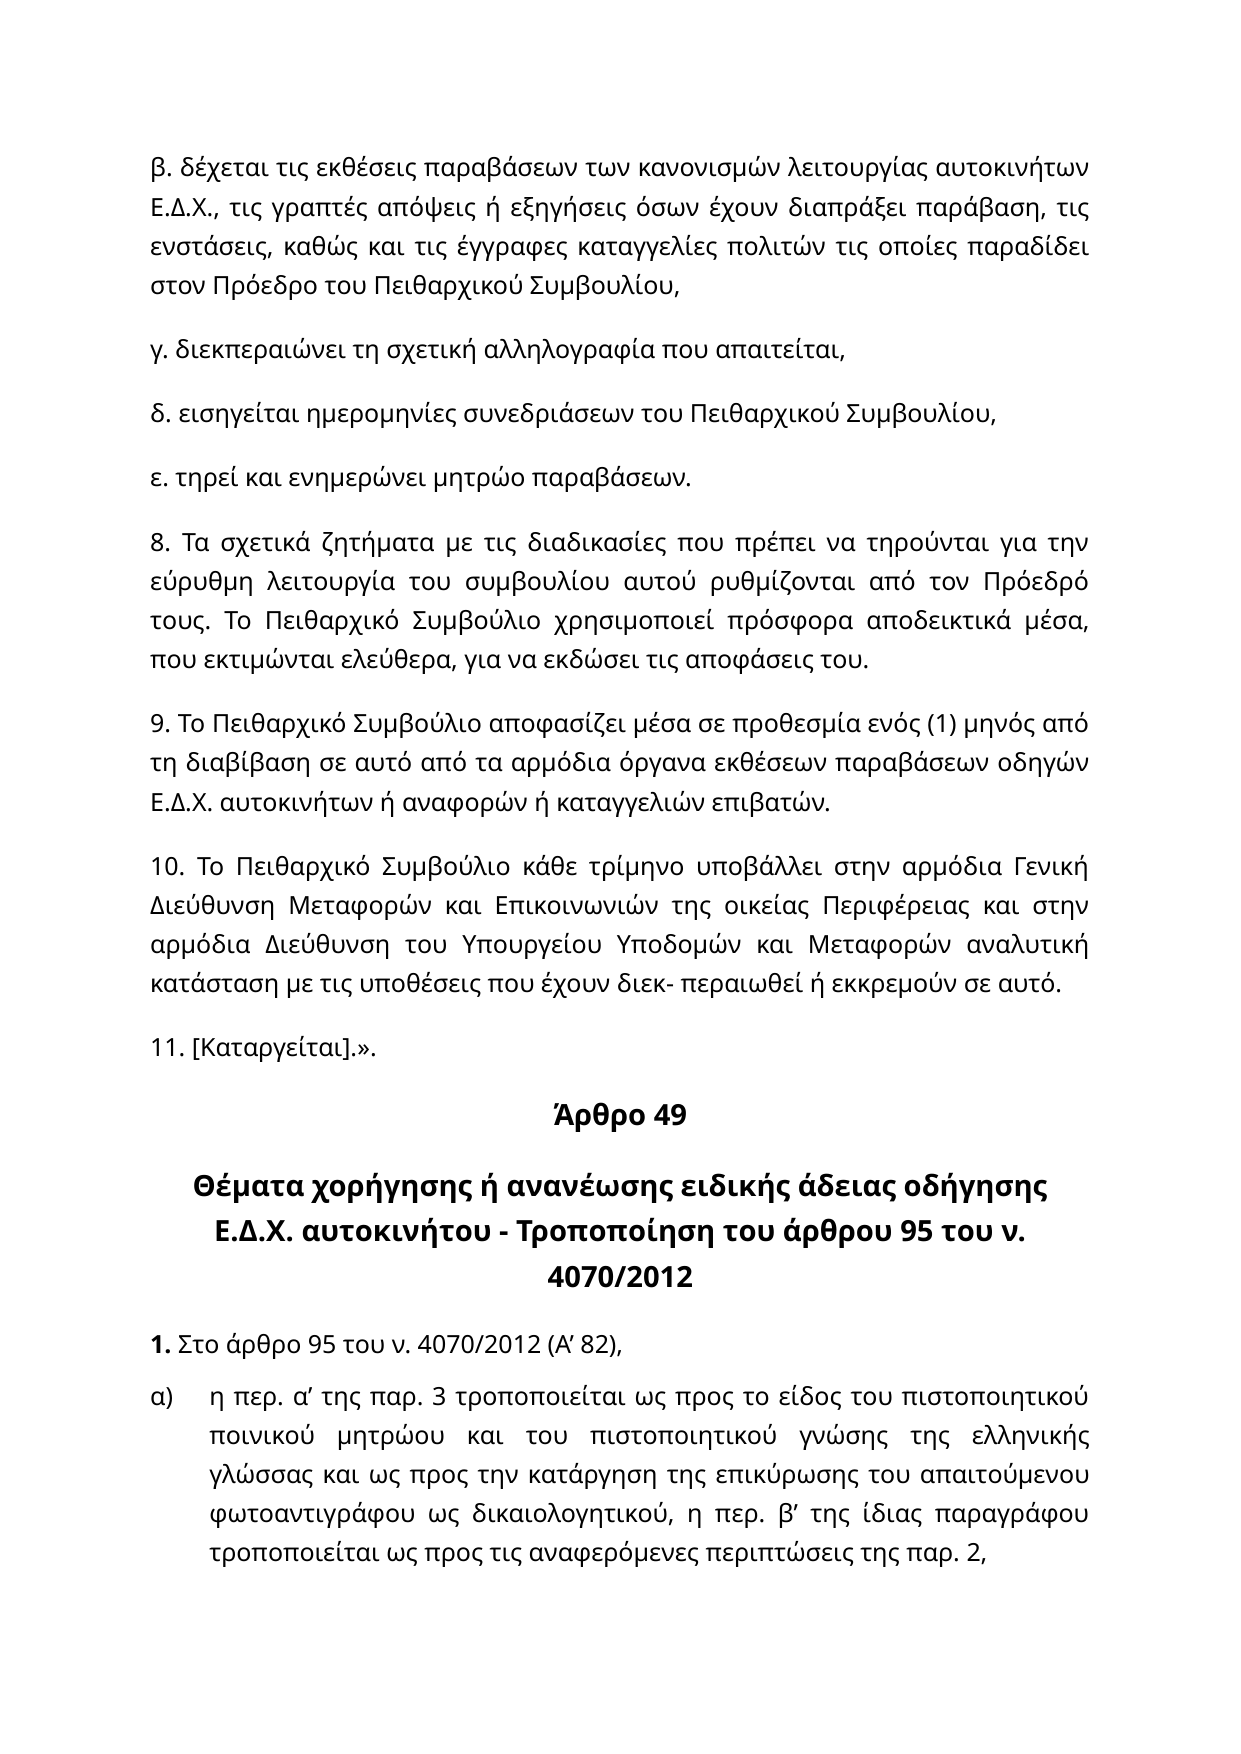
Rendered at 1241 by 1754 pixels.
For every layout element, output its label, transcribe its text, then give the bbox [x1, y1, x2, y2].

subtitle Θέματα χορήγησης ή ανανέωσης ειδικής άδειας οδήγησης Ε.Δ.Χ. αυτοκινήτου - Τροποποίηση του άρθρου 95 του ν. 4070/2012 [150, 1165, 1090, 1296]
list α) η περ. α’ της παρ. 3 τροποποιείται ως προς το είδος του πιστοποιητικού ποινικού μητρώου και του πιστοποιητικού γνώσης της ελληνικής γλώσσας και ως προς την κατάργηση της επικύρωσης του απαιτούμενου φωτοαντιγράφου ως δικαιολογητικού, η περ. β’ της ίδιας παραγράφου τροποποιείται ως προς τις αναφερόμενες περιπτώσεις της παρ. 2, [150, 1378, 1090, 1569]
text 11. [Καταργείται].». [150, 1030, 1090, 1064]
subtitle Άρθρο 49 [150, 1094, 1090, 1134]
text 9. Το Πειθαρχικό Συμβούλιο αποφασίζει μέσα σε προθεσμία ενός (1) μηνός από τη διαβίβαση σε αυτό από τα αρμόδια όργανα εκθέσεων παραβάσεων οδηγών Ε.Δ.Χ. αυτοκινήτων ή αναφορών ή καταγγελιών επιβατών. [150, 706, 1090, 818]
text ε. τηρεί και ενημερώνει μητρώο παραβάσεων. [150, 460, 1090, 494]
text 1. Στο άρθρο 95 του ν. 4070/2012 (Α’ 82), [150, 1327, 1090, 1361]
text β. δέχεται τις εκθέσεις παραβάσεων των κανονισμών λειτουργίας αυτοκινήτων Ε.Δ.Χ., τις γραπτές απόψεις ή εξηγήσεις όσων έχουν διαπράξει παράβαση, τις ενστάσεις, καθώς και τις έγγραφες καταγγελίες πολιτών τις οποίες παραδίδει στον Πρόεδρο του Πειθαρχικού Συμβουλίου, [150, 150, 1090, 302]
text 8. Τα σχετικά ζητήματα με τις διαδικασίες που πρέπει να τηρούνται για την εύρυθμη λειτουργία του συμβουλίου αυτού ρυθμίζονται από τον Πρόεδρό τους. Το Πειθαρχικό Συμβούλιο χρησιμοποιεί πρόσφορα αποδεικτικά μέσα, που εκτιμώνται ελεύθερα, για να εκδώσει τις αποφάσεις του. [150, 524, 1090, 676]
text δ. εισηγείται ημερομηνίες συνεδριάσεων του Πειθαρχικού Συμβουλίου, [150, 396, 1090, 430]
text γ. διεκπεραιώνει τη σχετική αλληλογραφία που απαιτείται, [150, 332, 1090, 366]
text 10. Το Πειθαρχικό Συμβούλιο κάθε τρίμηνο υποβάλλει στην αρμόδια Γενική Διεύθυνση Μεταφορών και Επικοινωνιών της οικείας Περιφέρειας και στην αρμόδια Διεύθυνση του Υπουργείου Υποδομών και Μεταφορών αναλυτική κατάσταση με τις υποθέσεις που έχουν διεκ- περαιωθεί ή εκκρεμούν σε αυτό. [150, 848, 1090, 1000]
